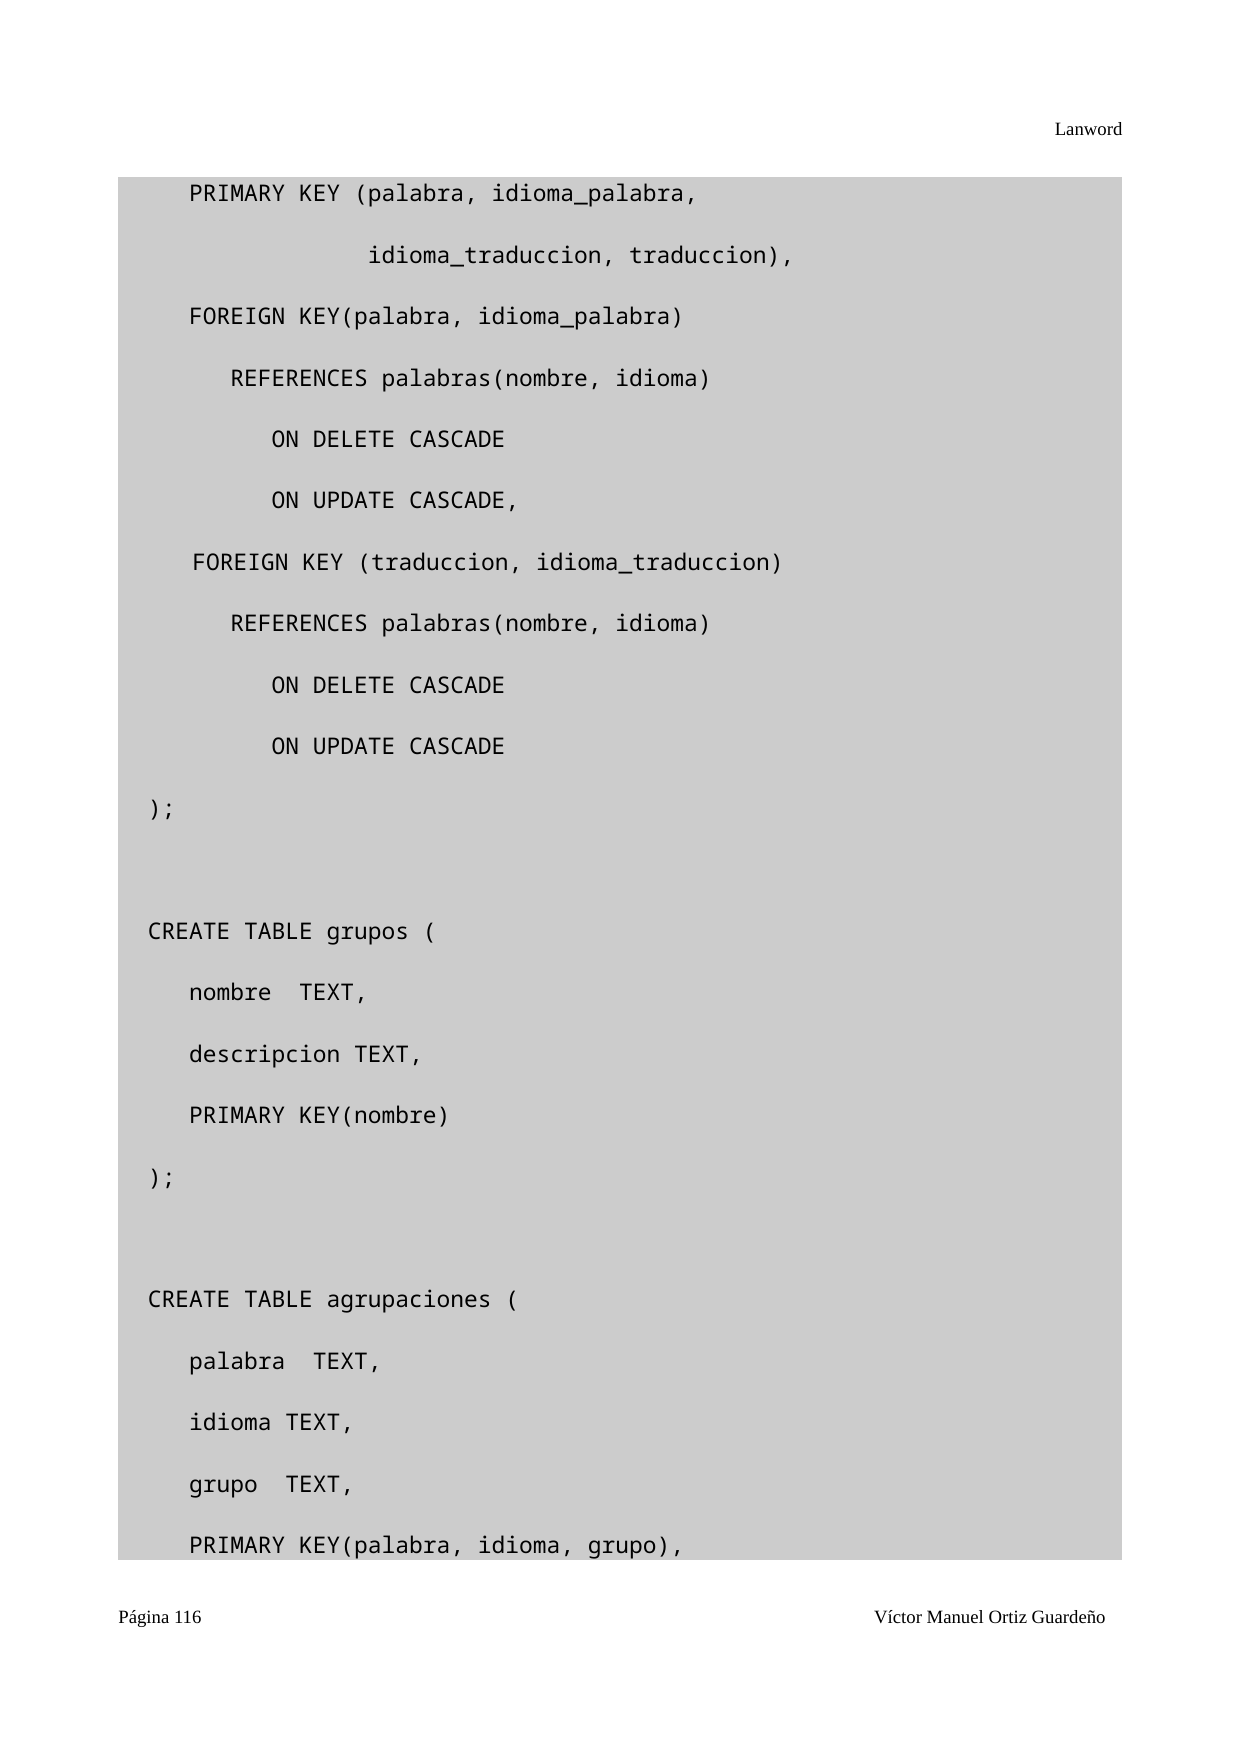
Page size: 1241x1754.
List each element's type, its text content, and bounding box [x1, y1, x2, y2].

text CREATE TABLE agrupaciones ( [118, 1283, 1122, 1314]
text ON UPDATE CASCADE, [118, 484, 1122, 516]
text palabra TEXT, [118, 1345, 1122, 1376]
text FOREIGN KEY(palabra, idioma_palabra) [118, 300, 1122, 331]
text PRIMARY KEY (palabra, idioma_palabra, [118, 177, 1122, 208]
text ); [118, 792, 1122, 823]
text REFERENCES palabras(nombre, idioma) [118, 607, 1122, 638]
text FOREIGN KEY (traduccion, idioma_traduccion) [118, 546, 1122, 577]
text nombre TEXT, [118, 976, 1122, 1007]
text ); [118, 1160, 1122, 1192]
text descripcion TEXT, [118, 1037, 1122, 1069]
text ON UPDATE CASCADE [118, 730, 1122, 761]
text idioma TEXT, [118, 1406, 1122, 1437]
text PRIMARY KEY(nombre) [118, 1099, 1122, 1130]
text grupo TEXT, [118, 1468, 1122, 1499]
text CREATE TABLE grupos ( [118, 914, 1122, 946]
text idioma_traduccion, traduccion), [118, 238, 1122, 270]
text ON DELETE CASCADE [118, 423, 1122, 454]
text ON DELETE CASCADE [118, 669, 1122, 700]
text REFERENCES palabras(nombre, idioma) [118, 361, 1122, 393]
text PRIMARY KEY(palabra, idioma, grupo), [118, 1529, 1122, 1560]
